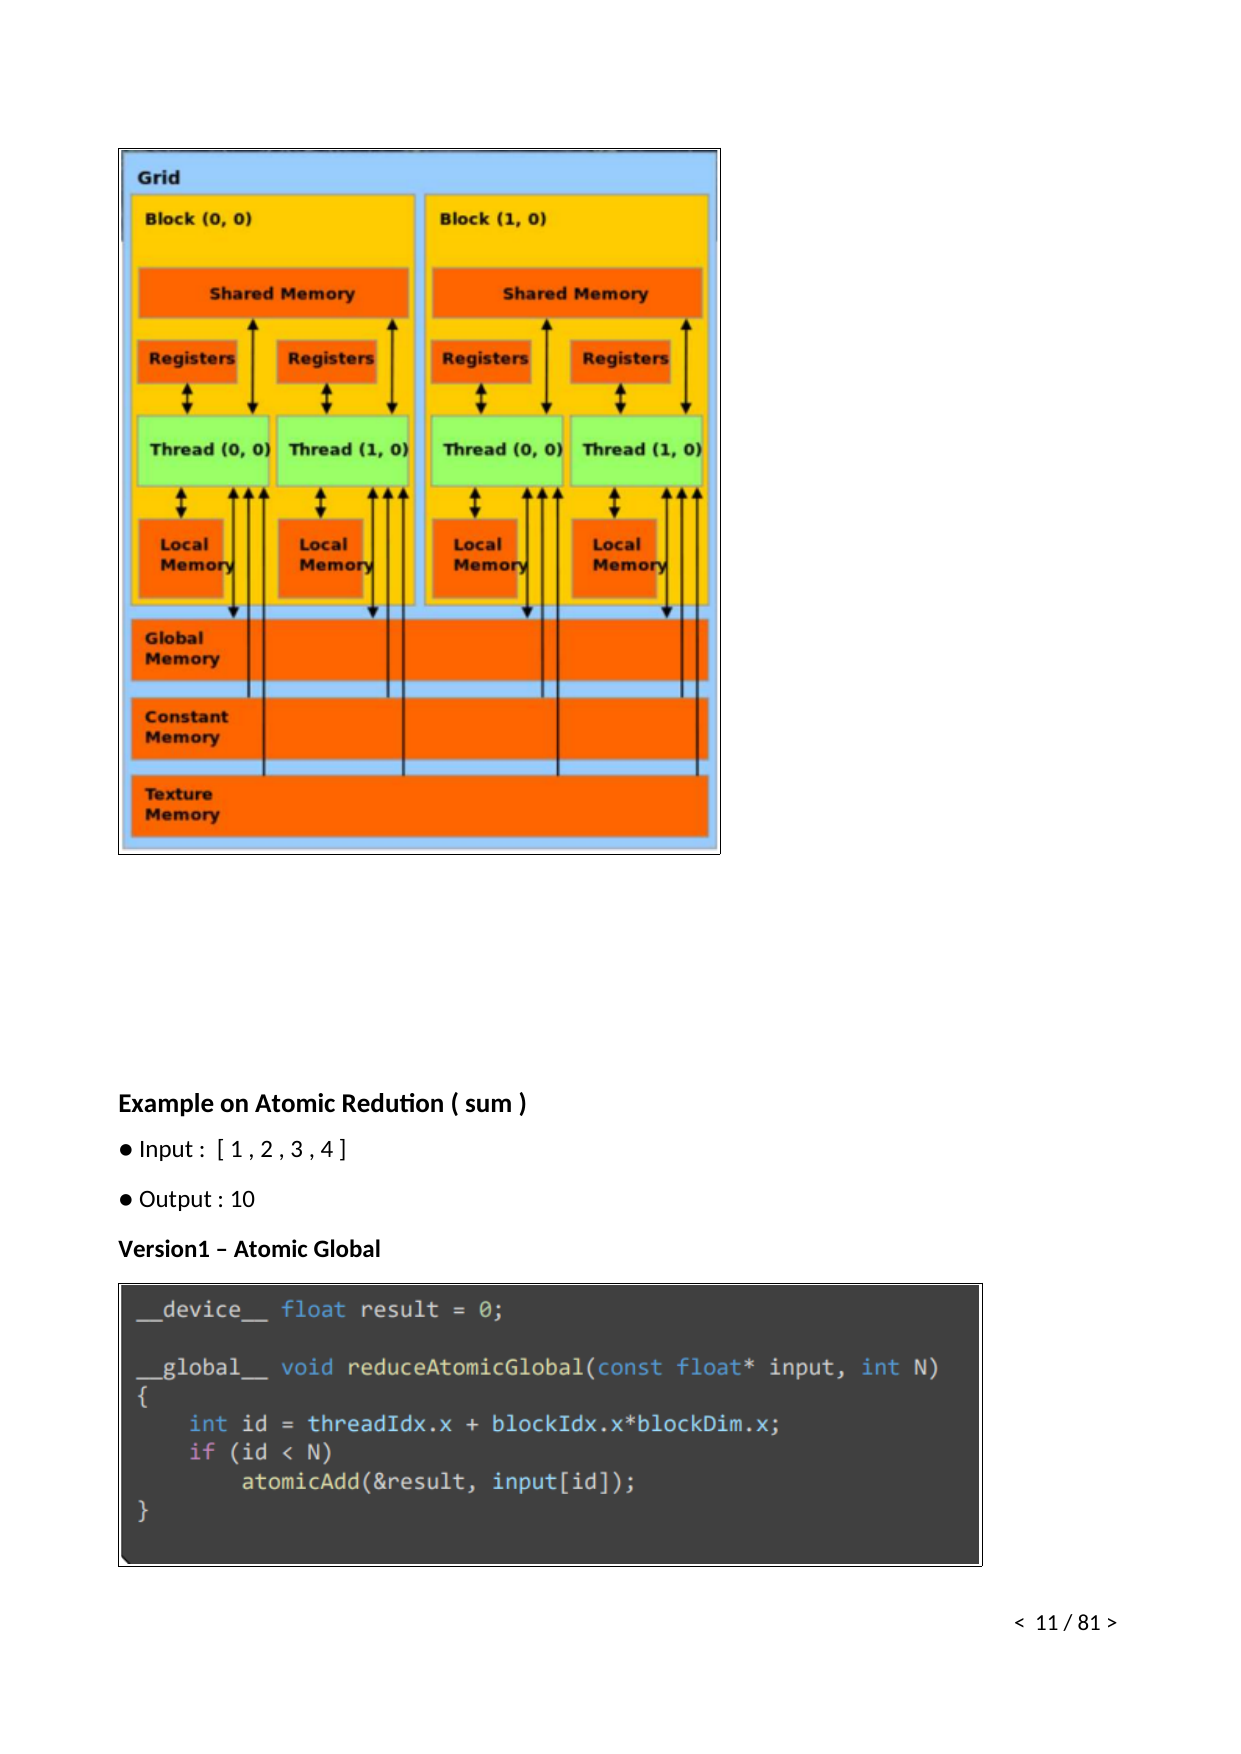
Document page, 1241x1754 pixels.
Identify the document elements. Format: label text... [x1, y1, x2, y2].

text ● Input : [ 1 , 2 , 3 , 4 ] [118, 1134, 1122, 1164]
text Version1 – Atomic Global [118, 1233, 1122, 1263]
text ● Output : 10 [118, 1183, 1122, 1214]
picture [121, 1285, 979, 1564]
subtitle Example on Atomic Redution ( sum ) [118, 1086, 1122, 1119]
picture [121, 150, 718, 851]
